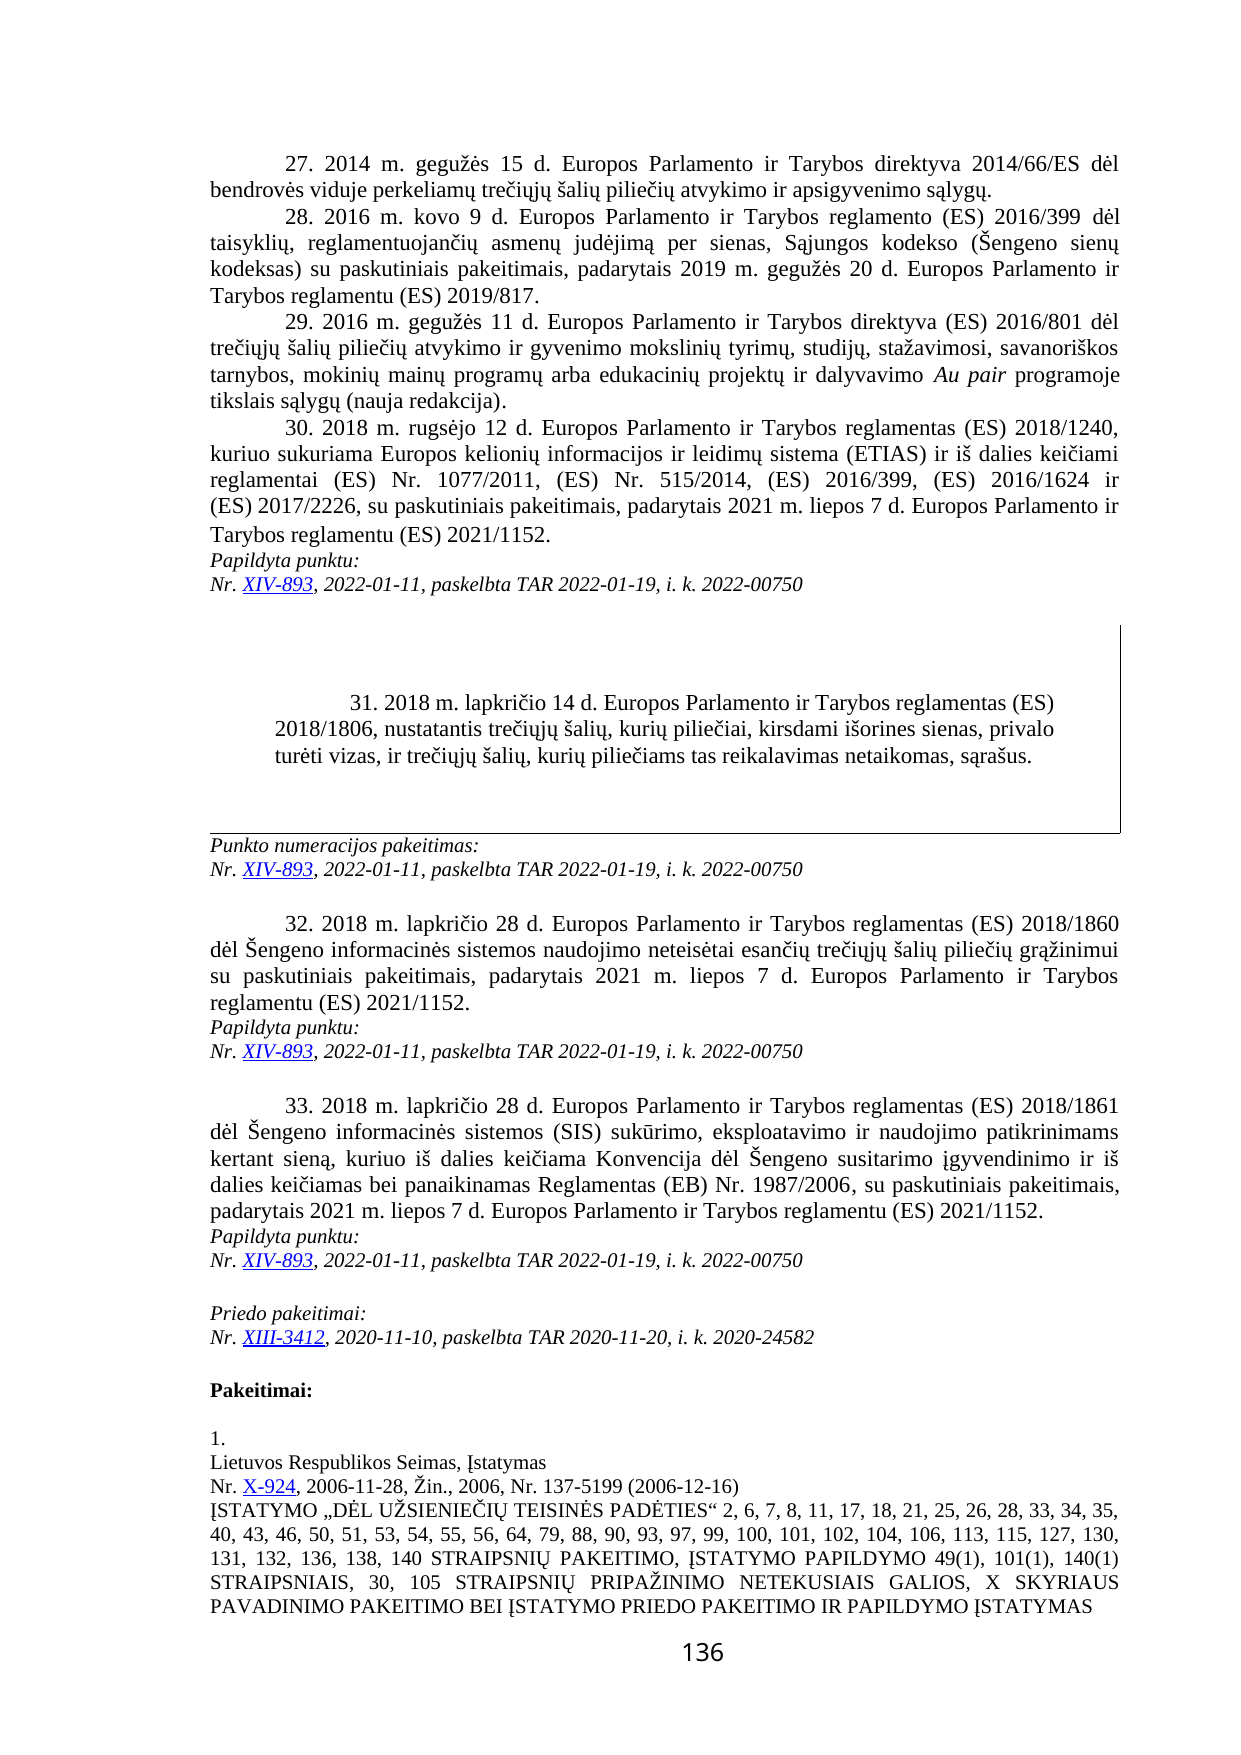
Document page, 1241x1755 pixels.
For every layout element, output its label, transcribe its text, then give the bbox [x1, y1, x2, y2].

text 28. 2016 m. kovo 9 d. Europos Parlamento ir Tarybos reglamento (ES) 2016/399 dėl taisyklių, reglamentuojančių asmenų judėjimą per sienas, Sąjungos kodekso (Šengeno sienų kodeksas) su paskutiniais pakeitimais, padarytais 2019 m. gegužės 20 d. Europos Parlamento ir Tarybos reglamentu (ES) 2019/817. [210, 203, 1120, 308]
text Nr. XIV-893, 2022-01-11, paskelbta TAR 2022-01-19, i. k. 2022-00750 [210, 572, 1120, 596]
text 27. 2014 m. gegužės 15 d. Europos Parlamento ir Tarybos direktyva 2014/66/ES dėl bendrovės viduje perkeliamų trečiųjų šalių piliečių atvykimo ir apsigyvenimo sąlygų. [210, 150, 1120, 203]
text 32. 2018 m. lapkričio 28 d. Europos Parlamento ir Tarybos reglamentas (ES) 2018/1860 dėl Šengeno informacinės sistemos naudojimo neteisėtai esančių trečiųjų šalių piliečių grąžinimui su paskutiniais pakeitimais, padarytais 2021 m. liepos 7 d. Europos Parlamento ir Tarybos reglamentu (ES) 2021/1152. [210, 910, 1120, 1015]
text 33. 2018 m. lapkričio 28 d. Europos Parlamento ir Tarybos reglamentas (ES) 2018/1861 dėl Šengeno informacinės sistemos (SIS) sukūrimo, eksploatavimo ir naudojimo patikrinimams kertant sieną, kuriuo iš dalies keičiama Konvencija dėl Šengeno susitarimo įgyvendinimo ir iš dalies keičiamas bei panaikinamas Reglamentas (EB) Nr. 1987/2006, su paskutiniais pakeitimais, padarytais 2021 m. liepos 7 d. Europos Parlamento ir Tarybos reglamentu (ES) 2021/1152. [210, 1092, 1120, 1224]
text Nr. XIV-893, 2022-01-11, paskelbta TAR 2022-01-19, i. k. 2022-00750 [210, 857, 1120, 881]
text Papildyta punktu: [210, 1015, 1120, 1039]
text 1. [210, 1426, 1120, 1450]
text Nr. XIV-893, 2022-01-11, paskelbta TAR 2022-01-19, i. k. 2022-00750 [210, 1039, 1120, 1063]
text Punkto numeracijos pakeitimas: [210, 833, 1120, 857]
text 30. 2018 m. rugsėjo 12 d. Europos Parlamento ir Tarybos reglamentas (ES) 2018/1240, kuriuo sukuriama Europos kelionių informacijos ir leidimų sistema (ETIAS) ir iš dalies keičiami reglamentai (ES) Nr. 1077/2011, (ES) Nr. 515/2014, (ES) 2016/399, (ES) 2016/1624 ir (ES) 2017/2226, su paskutiniais pakeitimais, padarytais 2021 m. liepos 7 d. Europos Parlamento ir Tarybos reglamentu (ES) 2021/1152. [210, 413, 1120, 548]
text Priedo pakeitimai: [210, 1301, 1120, 1325]
text Nr. XIV-893, 2022-01-11, paskelbta TAR 2022-01-19, i. k. 2022-00750 [210, 1248, 1120, 1272]
text 29. 2016 m. gegužės 11 d. Europos Parlamento ir Tarybos direktyva (ES) 2016/801 dėl trečiųjų šalių piliečių atvykimo ir gyvenimo mokslinių tyrimų, studijų, stažavimosi, savanoriškos tarnybos, mokinių mainų programų arba edukacinių projektų ir dalyvavimo Au pair programoje tikslais sąlygų (nauja redakcija). [210, 308, 1120, 413]
text Papildyta punktu: [210, 1224, 1120, 1248]
text 31. 2018 m. lapkričio 14 d. Europos Parlamento ir Tarybos reglamentas (ES) 2018/1806, nustatantis trečiųjų šalių, kurių piliečiai, kirsdami išorines sienas, privalo turėti vizas, ir trečiųjų šalių, kurių piliečiams tas reikalavimas netaikomas, sąrašus. [210, 624, 1120, 833]
text Nr. X-924, 2006-11-28, Žin., 2006, Nr. 137-5199 (2006-12-16) [210, 1474, 1120, 1498]
text Nr. XIII-3412, 2020-11-10, paskelbta TAR 2020-11-20, i. k. 2020-24582 [210, 1325, 1120, 1349]
text Papildyta punktu: [210, 548, 1120, 572]
text Pakeitimai: [210, 1377, 1120, 1402]
text Lietuvos Respublikos Seimas, Įstatymas [210, 1450, 1120, 1474]
text ĮSTATYMO „DĖL UŽSIENIEČIŲ TEISINĖS PADĖTIES“ 2, 6, 7, 8, 11, 17, 18, 21, 25, 26, 28, 33, 34, 35, 40, 43, 46, 50, 51, 53, 54, 55, 56, 64, 79, 88, 90, 93, 97, 99, 100, 101, 102, 104, 106, 113, 115, 127, 130, 131, 132, 136, 138, 140 STRAIPSNIŲ PAKEITIMO, ĮSTATYMO PAPILDYMO 49(1), 101(1), 140(1) STRAIPSNIAIS, 30, 105 STRAIPSNIŲ PRIPAŽINIMO NETEKUSIAIS GALIOS, X SKYRIAUS PAVADINIMO PAKEITIMO BEI ĮSTATYMO PRIEDO PAKEITIMO IR PAPILDYMO ĮSTATYMAS [210, 1498, 1120, 1618]
